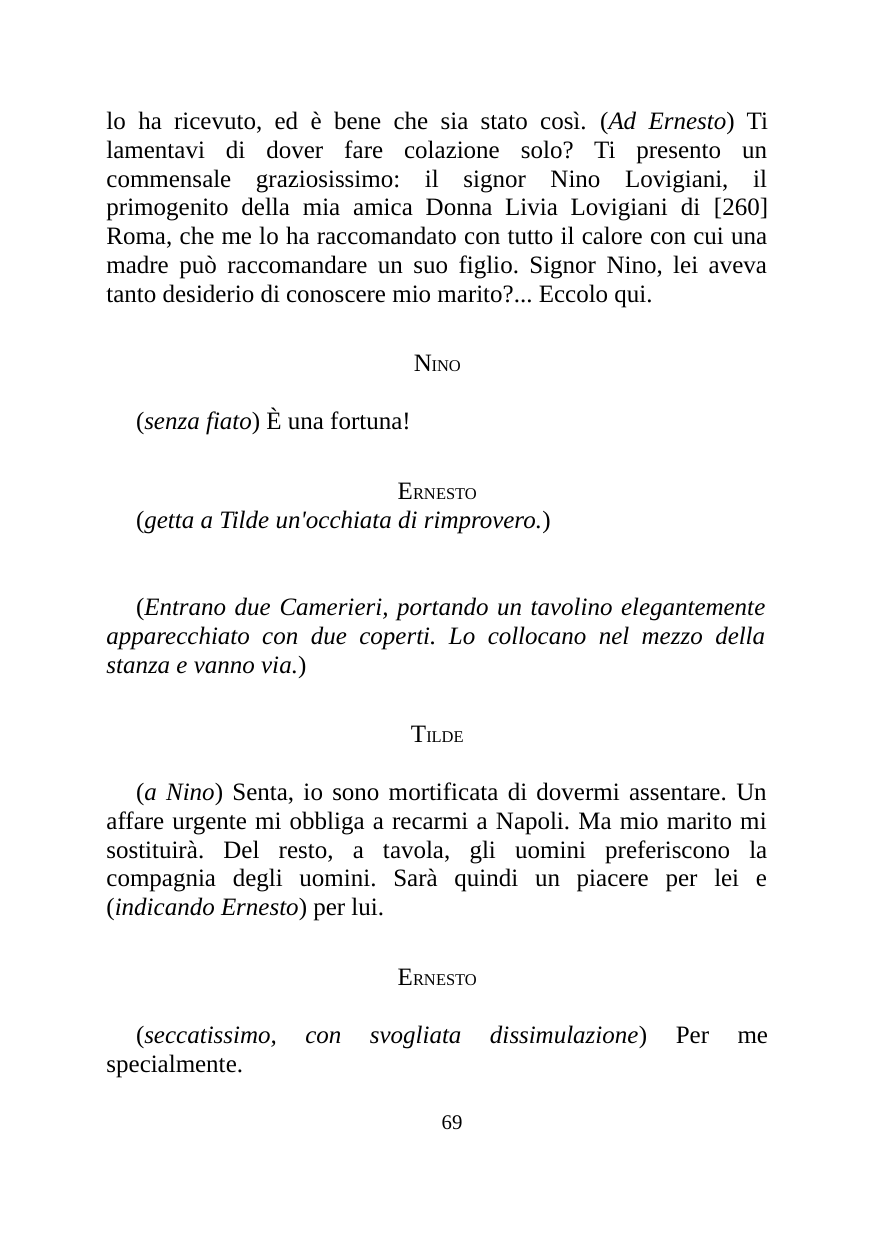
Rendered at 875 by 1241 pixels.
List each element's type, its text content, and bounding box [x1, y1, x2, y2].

text (Entrano due Camerieri, portando un tavolino elegantemente apparecchiato con due coperti. Lo collocano nel mezzo della stanza e vanno via.) [106, 592, 768, 678]
text (senza fiato) È una fortuna! [106, 406, 768, 435]
text Ernesto [106, 476, 768, 505]
text (a Nino) Senta, io sono mortificata di dovermi assentare. Un affare urgente mi obbliga a recarmi a Napoli. Ma mio marito mi sostituirà. Del resto, a tavola, gli uomini preferiscono la compagnia degli uomini. Sarà quindi un piacere per lei e (indicando Ernesto) per lui. [106, 777, 768, 921]
text Tilde [106, 719, 768, 748]
text lo ha ricevuto, ed è bene che sia stato così. (Ad Ernesto) Ti lamentavi di dover fare colazione solo? Ti presento un commensale graziosissimo: il signor Nino Lovigiani, il primogenito della mia amica Donna Livia Lovigiani di [260] Roma, che me lo ha raccomandato con tutto il calore con cui una madre può raccomandare un suo figlio. Signor Nino, lei aveva tanto desiderio di conoscere mio marito?... Eccolo qui. [106, 106, 768, 307]
text (getta a Tilde un'occhiata di rimprovero.) [106, 505, 768, 533]
text Ernesto [106, 962, 768, 991]
text (seccatissimo, con svogliata dissimulazione) Per me specialmente. [106, 1020, 768, 1077]
text Nino [106, 348, 768, 377]
